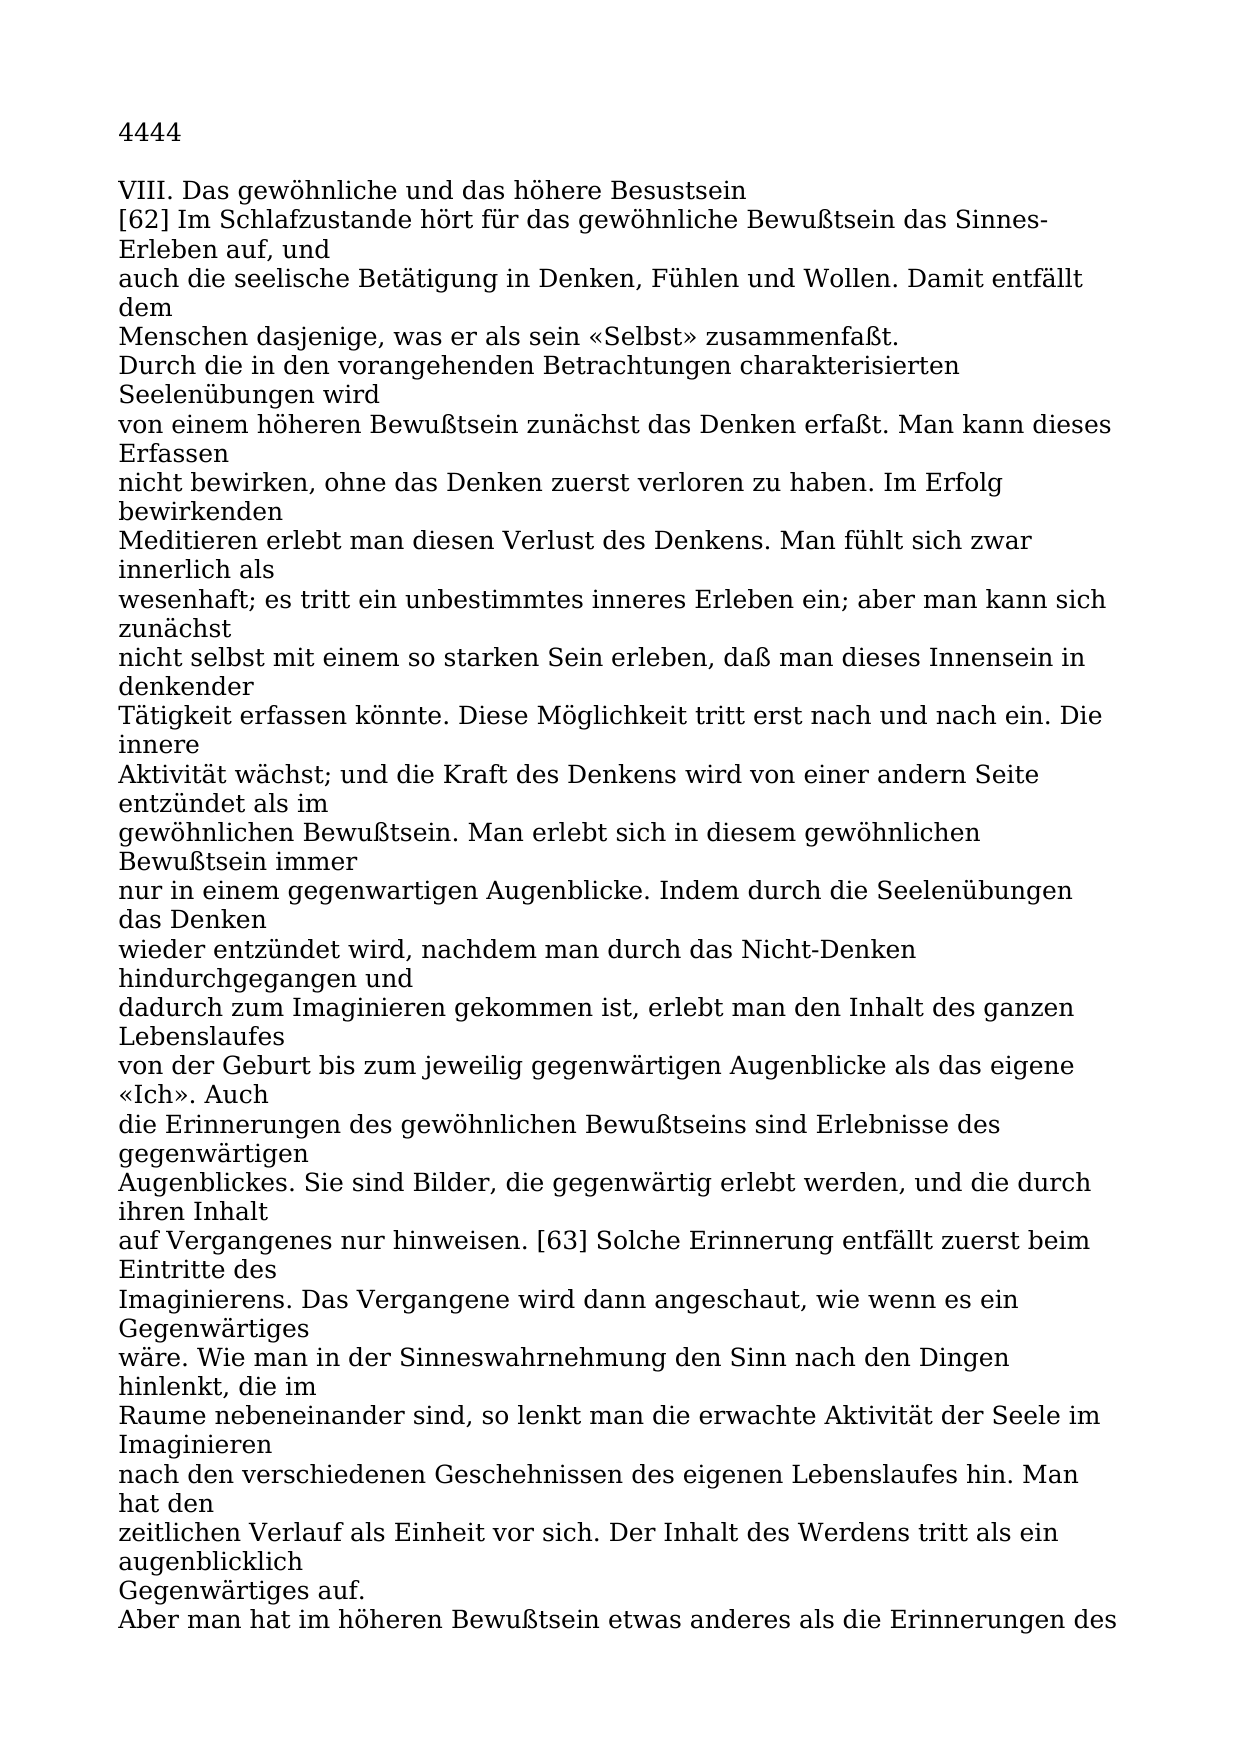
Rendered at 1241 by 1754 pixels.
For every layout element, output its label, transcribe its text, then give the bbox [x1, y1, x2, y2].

text Raume nebeneinander sind, so lenkt man die erwachte Aktivität der Seele im Imaginieren [118, 1401, 1122, 1460]
text Aber man hat im höheren Bewußtsein etwas anderes als die Erinnerungen des [118, 1606, 1122, 1635]
text wesenhaft; es tritt ein unbestimmtes inneres Erleben ein; aber man kann sich zunächst [118, 585, 1122, 643]
text nicht bewirken, ohne das Denken zuerst verloren zu haben. Im Erfolg bewirkenden [118, 468, 1122, 526]
text zeitlichen Verlauf als Einheit vor sich. Der Inhalt des Werdens tritt als ein augenblicklich [118, 1518, 1122, 1576]
text VIII. Das gewöhnliche und das höhere Besustsein [118, 176, 1122, 206]
text Aktivität wächst; und die Kraft des Denkens wird von einer andern Seite entzündet als im [118, 760, 1122, 818]
text Menschen dasjenige, was er als sein «Selbst» zusammenfaßt. [118, 322, 1122, 351]
text auch die seelische Betätigung in Denken, Fühlen und Wollen. Damit entfällt dem [118, 264, 1122, 322]
text die Erinnerungen des gewöhnlichen Bewußtseins sind Erlebnisse des gegenwärtigen [118, 1110, 1122, 1168]
text nur in einem gegenwartigen Augenblicke. Indem durch die Seelenübungen das Denken [118, 876, 1122, 935]
text wieder entzündet wird, nachdem man durch das Nicht-Denken hindurchgegangen und [118, 935, 1122, 993]
text Gegenwärtiges auf. [118, 1576, 1122, 1606]
text Meditieren erlebt man diesen Verlust des Denkens. Man fühlt sich zwar innerlich als [118, 526, 1122, 585]
text wäre. Wie man in der Sinneswahrnehmung den Sinn nach den Dingen hinlenkt, die im [118, 1343, 1122, 1401]
text von einem höheren Bewußtsein zunächst das Denken erfaßt. Man kann dieses Erfassen [118, 410, 1122, 468]
text [62] Im Schlafzustande hört für das gewöhnliche Bewußtsein das Sinnes-Erleben auf, und [118, 206, 1122, 264]
text von der Geburt bis zum jeweilig gegenwärtigen Augenblicke als das eigene «Ich». Auch [118, 1051, 1122, 1110]
text Imaginierens. Das Vergangene wird dann angeschaut, wie wenn es ein Gegenwärtiges [118, 1285, 1122, 1343]
text nach den verschiedenen Geschehnissen des eigenen Lebenslaufes hin. Man hat den [118, 1460, 1122, 1518]
text Durch die in den vorangehenden Betrachtungen charakterisierten Seelenübungen wird [118, 351, 1122, 410]
text dadurch zum Imaginieren gekommen ist, erlebt man den Inhalt des ganzen Lebenslaufes [118, 993, 1122, 1051]
text 4444 [118, 118, 1122, 147]
text nicht selbst mit einem so starken Sein erleben, daß man dieses Innensein in denkender [118, 643, 1122, 701]
text Tätigkeit erfassen könnte. Diese Möglichkeit tritt erst nach und nach ein. Die innere [118, 701, 1122, 760]
text Augenblickes. Sie sind Bilder, die gegenwärtig erlebt werden, und die durch ihren Inhalt [118, 1168, 1122, 1226]
text auf Vergangenes nur hinweisen. [63] Solche Erinnerung entfällt zuerst beim Eintritte des [118, 1226, 1122, 1285]
text gewöhnlichen Bewußtsein. Man erlebt sich in diesem gewöhnlichen Bewußtsein immer [118, 818, 1122, 876]
